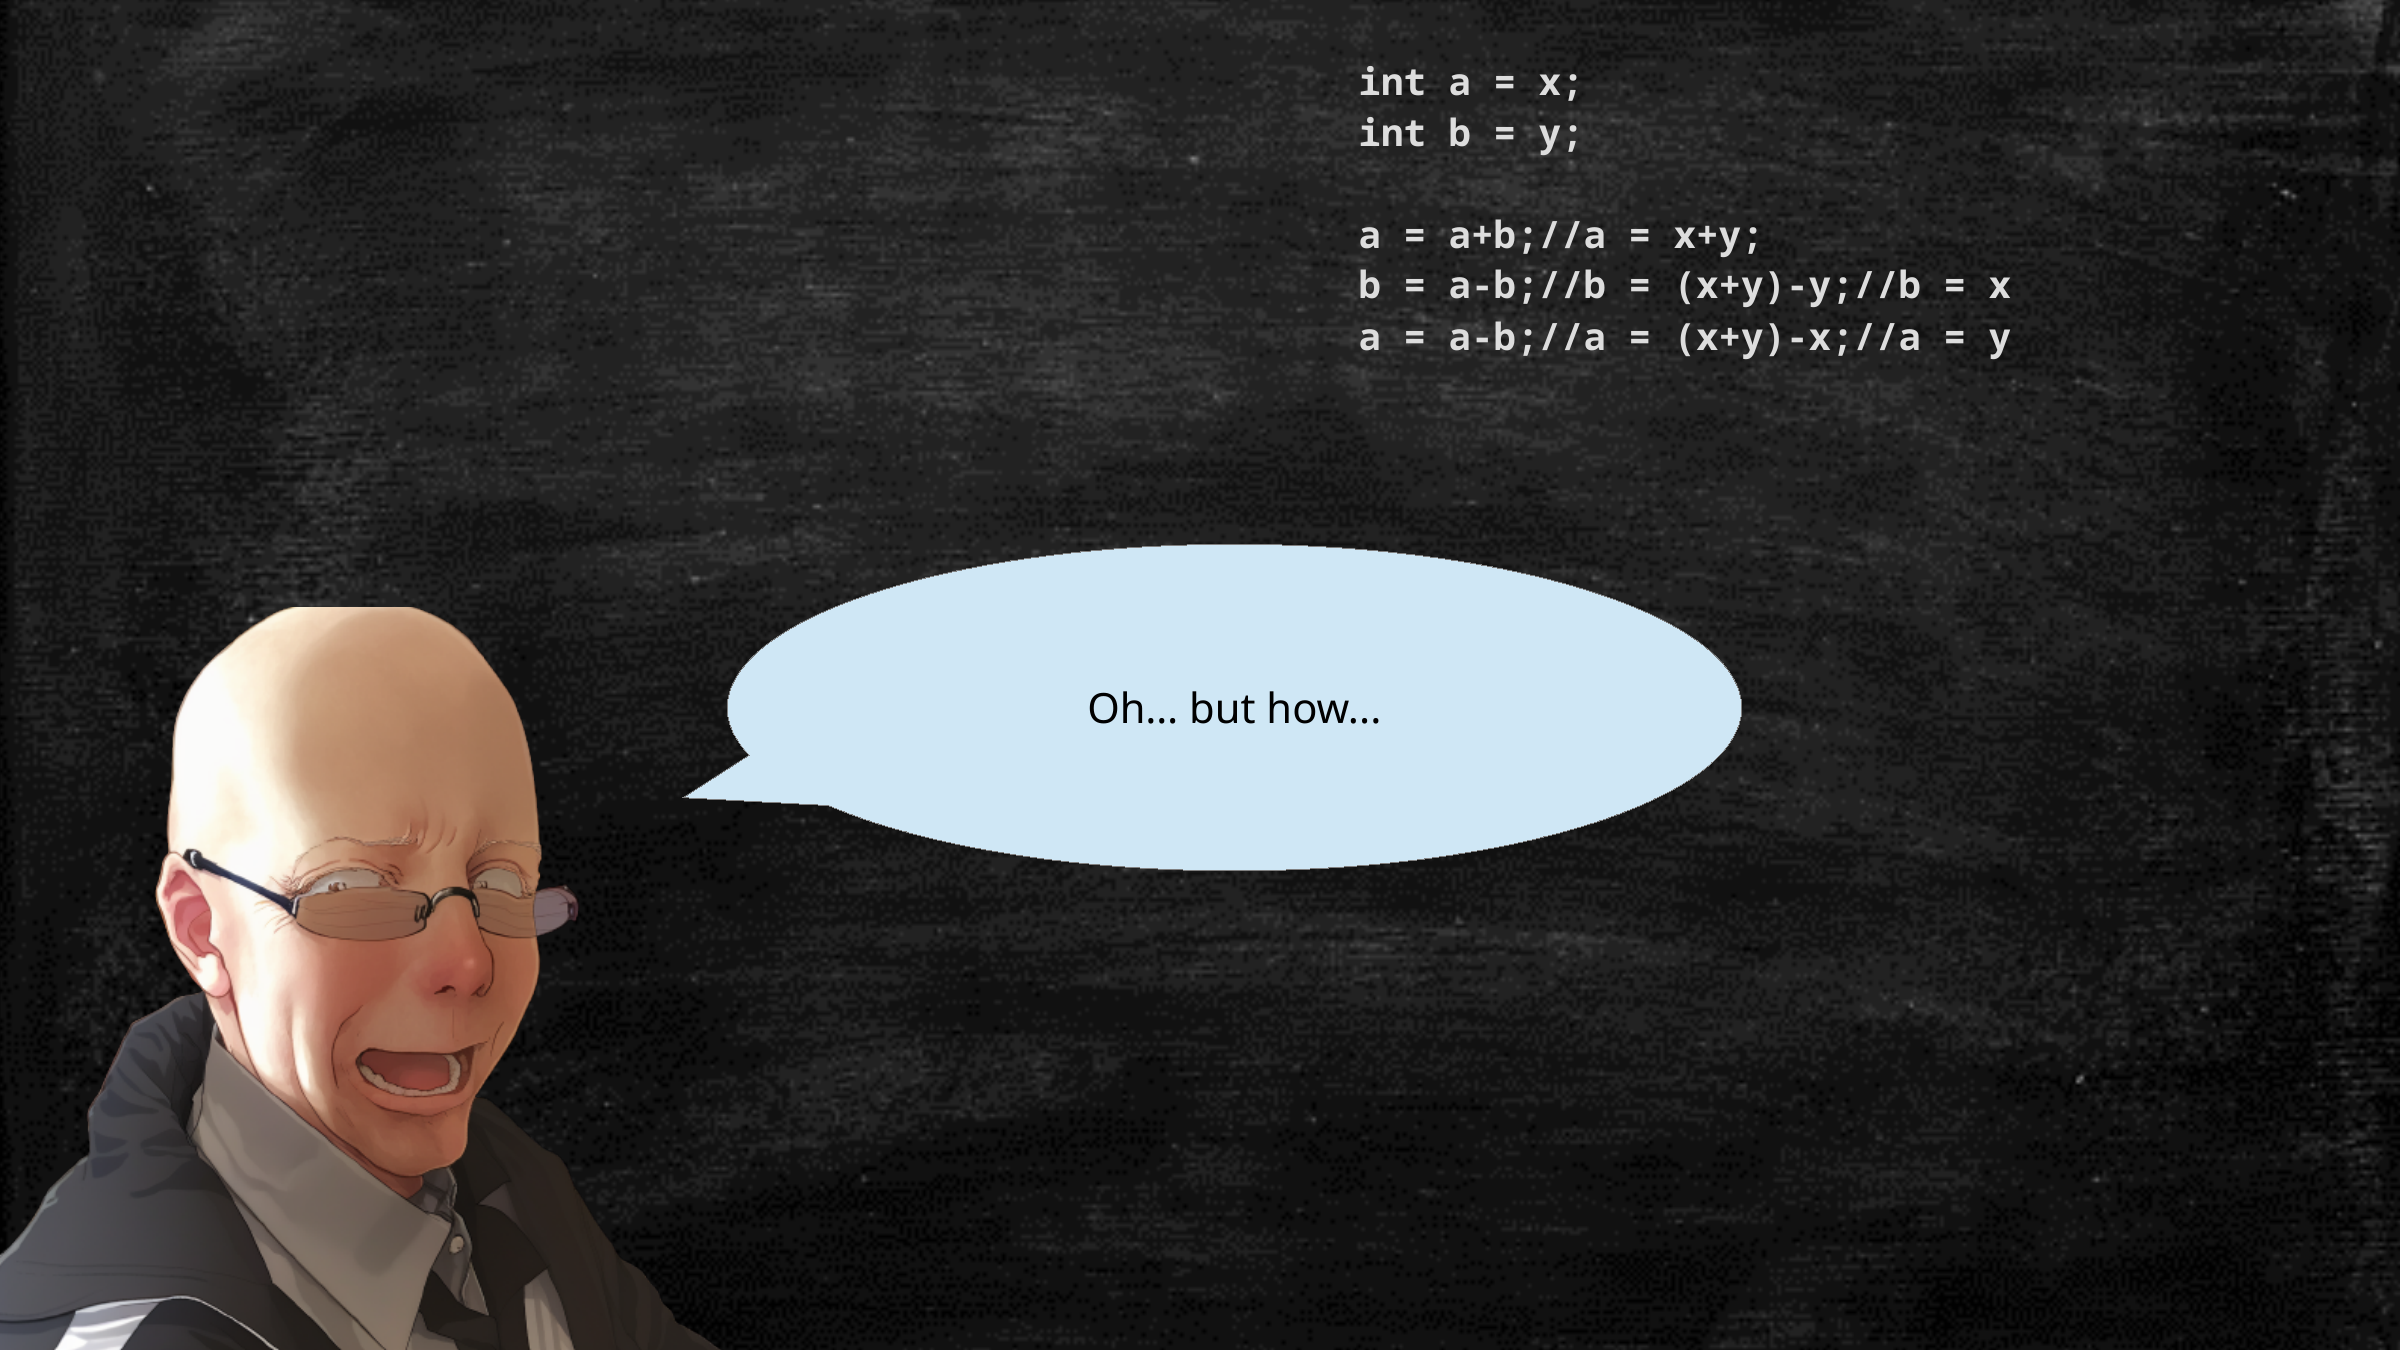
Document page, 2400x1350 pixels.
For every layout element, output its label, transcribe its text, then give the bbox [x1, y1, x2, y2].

picture [0, 0, 2400, 1350]
text_box int a = x; int b = y; a = a+b;//a = x+y; b = a-b;//b = (x+y)-y;//b = x a = a-b;//a = (x+y)-x;//a = y [1343, 47, 2400, 1035]
text_box Oh… but how... [754, 544, 1742, 871]
